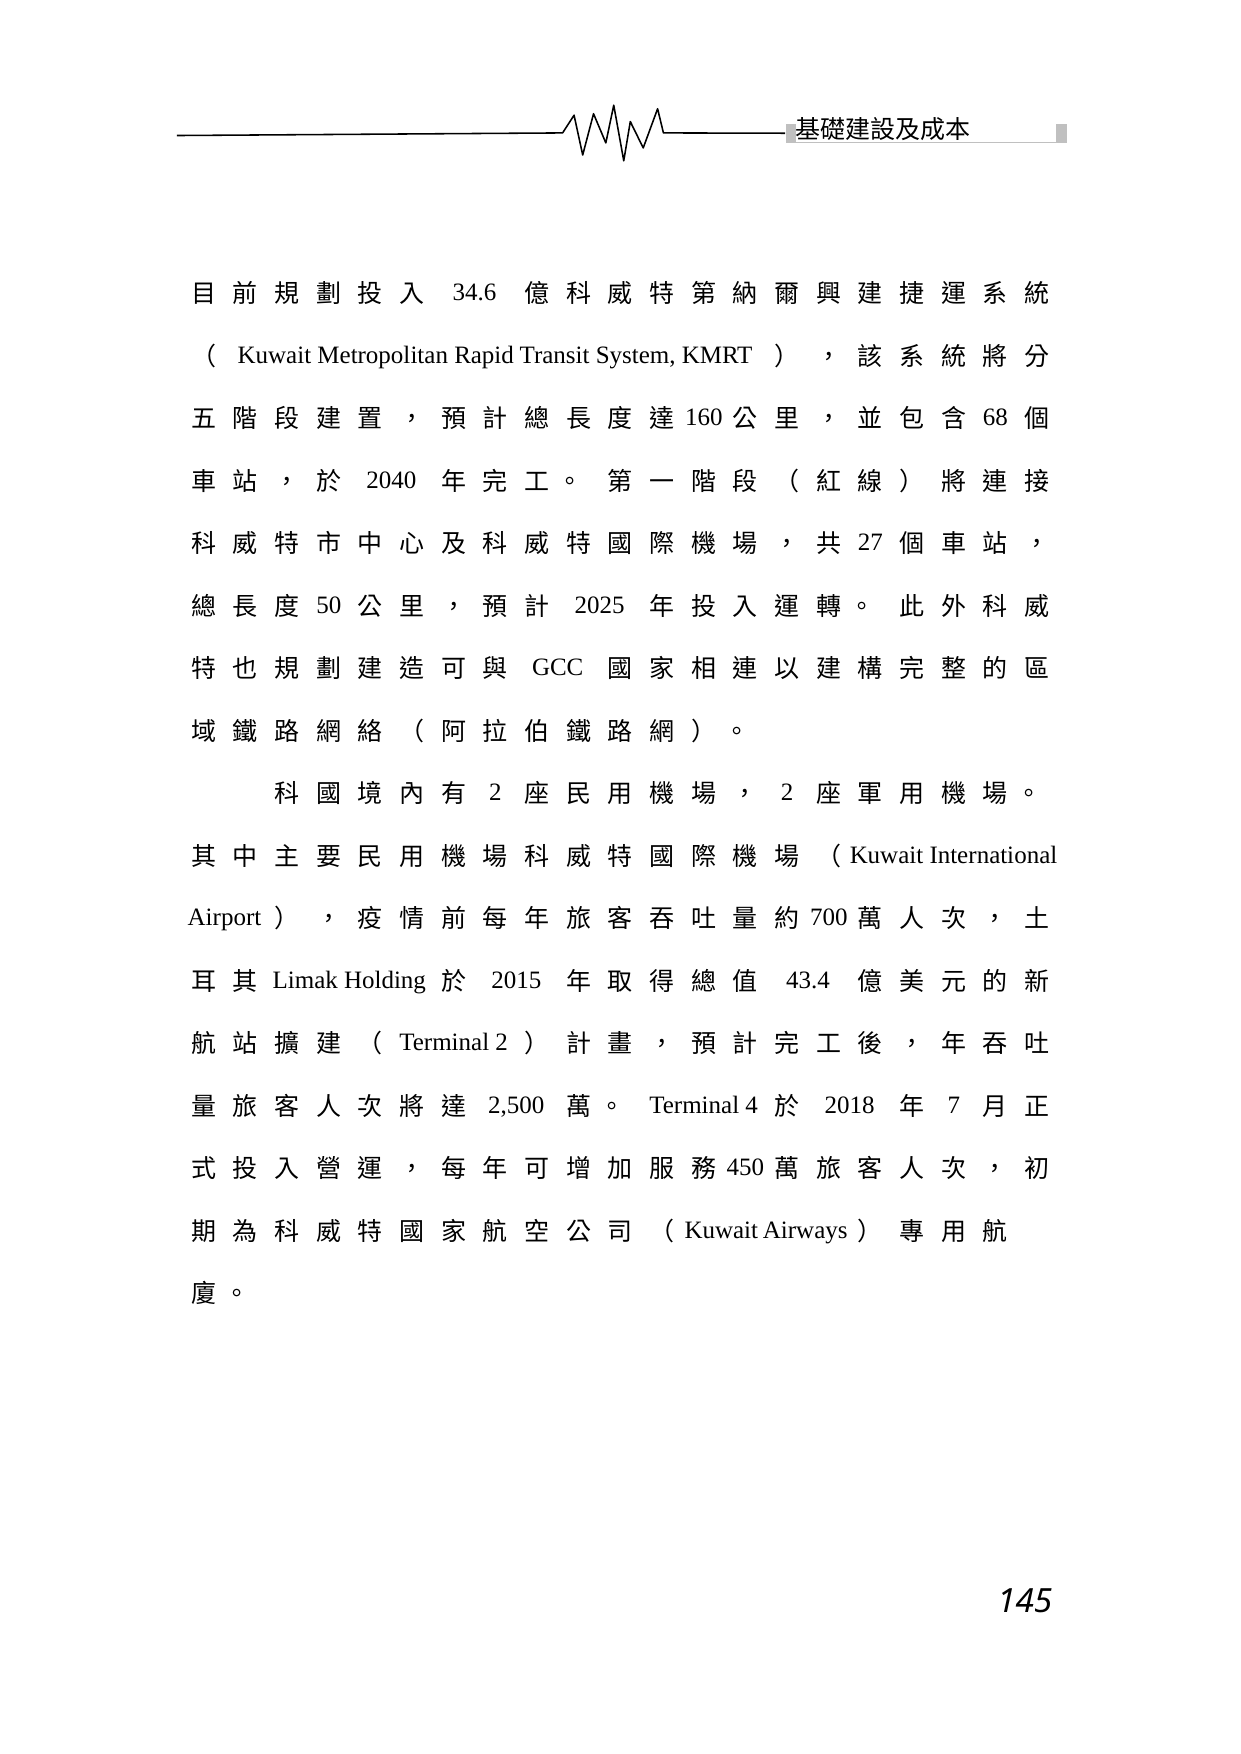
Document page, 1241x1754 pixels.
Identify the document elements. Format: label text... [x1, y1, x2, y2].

text 科國境內有2座民用機場，2座軍用機場。其中主要民用機場科威特國際機場（Kuwait International Airport），疫情前每年旅客吞吐量約700萬人次，土耳其Limak Holding於2015年取得總值43.4億美元的新航站擴建（Terminal 2）計畫，預計完工後，年吞吐量旅客人次將達2,500萬。Terminal 4於2018年7月正式投入營運，每年可增加服務450萬旅客人次，初期為科威特國家航空公司（Kuwait Airways）專用航廈。 [183, 750, 1058, 1313]
text 目前規劃投入34.6億科威特第納爾興建捷運系統（Kuwait Metropolitan Rapid Transit System, KMRT），該系統將分五階段建置，預計總長度達160公里，並包含68個車站，於2040年完工。第一階段（紅線）將連接科威特市中心及科威特國際機場，共27個車站，總長度50公里，預計2025年投入運轉。此外科威特也規劃建造可與GCC國家相連以建構完整的區域鐵路網絡（阿拉伯鐵路網）。 [183, 250, 1058, 750]
